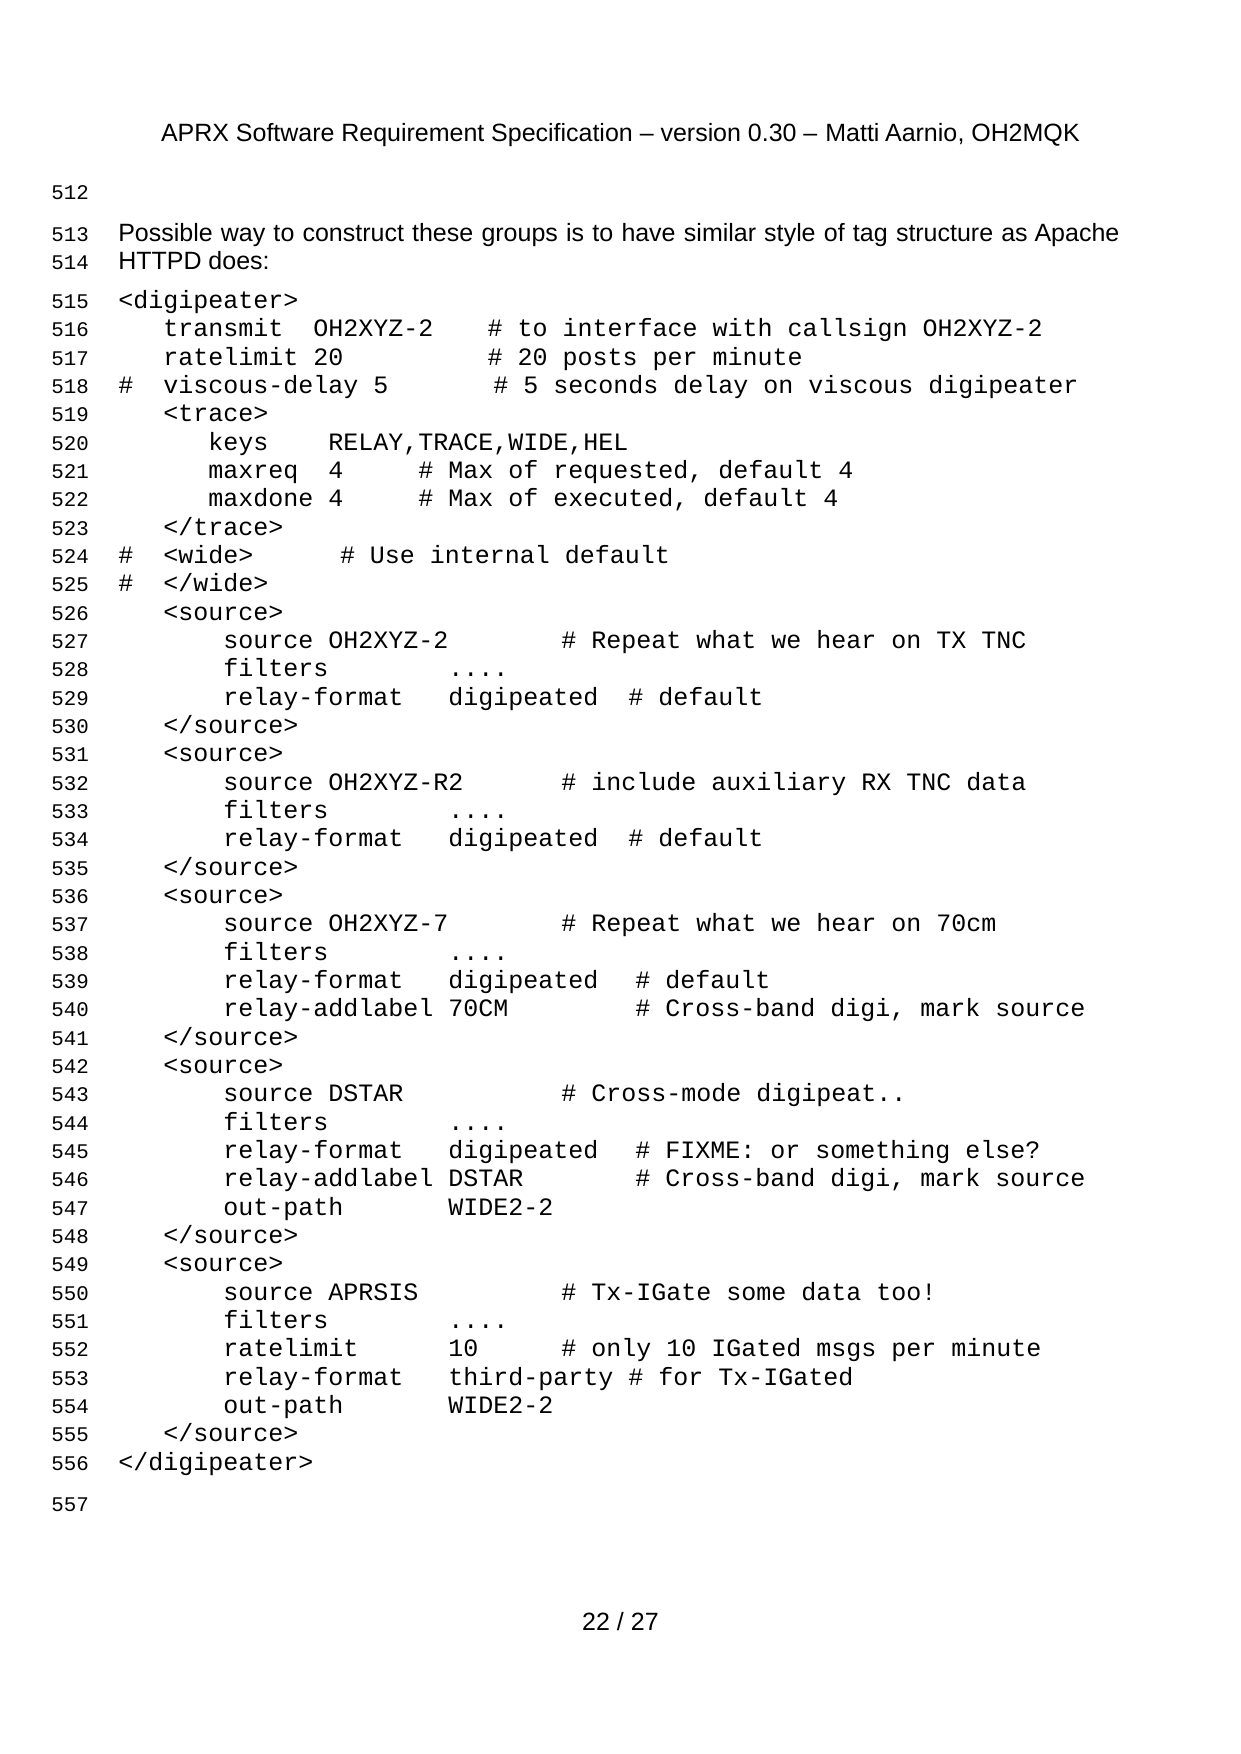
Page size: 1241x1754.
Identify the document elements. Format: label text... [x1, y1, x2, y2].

text <digipeater> transmit OH2XYZ-2 # to interface with callsign OH2XYZ-2 ratelimit 20 # 20 posts per minute # viscous-delay 5 # 5 seconds delay on viscous digipeater <trace> keys RELAY,TRACE,WIDE,HEL maxreq 4 # Max of requested, default 4 maxdone 4 # Max of executed, default 4 </trace> # <wide> # Use internal default # </wide> <source> source OH2XYZ-2 # Repeat what we hear on TX TNC filters .... relay-format digipeated # default </source> <source> source OH2XYZ-R2 # include auxiliary RX TNC data filters .... relay-format digipeated # default </source> <source> source OH2XYZ-7 # Repeat what we hear on 70cm filters .... relay-format digipeated # default relay-addlabel 70CM # Cross-band digi, mark source </source> <source> source DSTAR # Cross-mode digipeat.. filters .... relay-format digipeated # FIXME: or something else? relay-addlabel DSTAR # Cross-band digi, mark source out-path WIDE2-2 </source> <source> source APRSIS # Tx-IGate some data too! filters .... ratelimit 10 # only 10 IGated msgs per minute relay-format third-party # for Tx-IGated out-path WIDE2-2 </source> </digipeater> [118, 288, 1122, 1478]
text Possible way to construct these groups is to have similar style of tag structure as Apache HTTPD does: [118, 218, 1122, 275]
